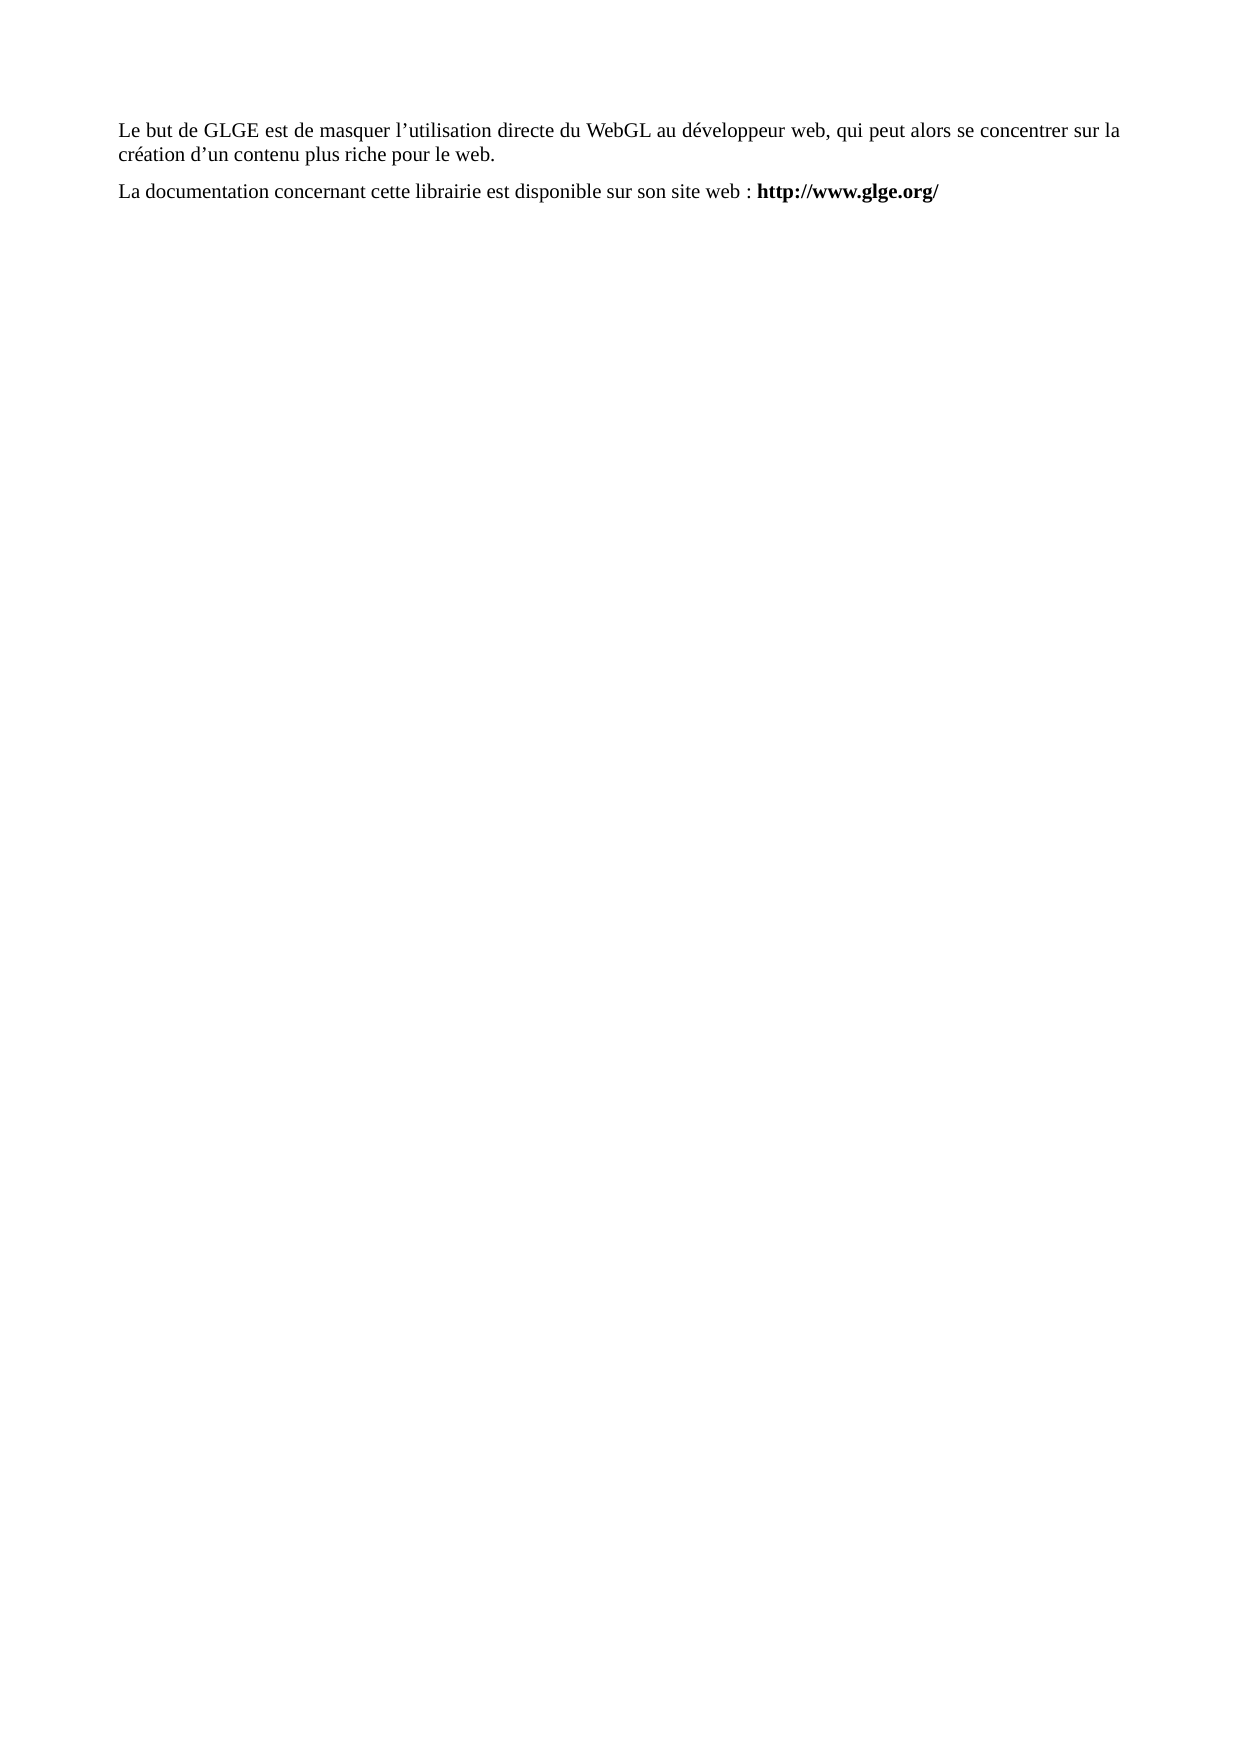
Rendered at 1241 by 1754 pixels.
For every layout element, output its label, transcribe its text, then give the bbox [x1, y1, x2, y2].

text Le but de GLGE est de masquer l’utilisation directe du WebGL au développeur web, qui peut alors se concentrer sur la création d’un contenu plus riche pour le web. [118, 118, 1122, 166]
text La documentation concernant cette librairie est disponible sur son site web : http://www.glge.org/ [118, 179, 1122, 203]
